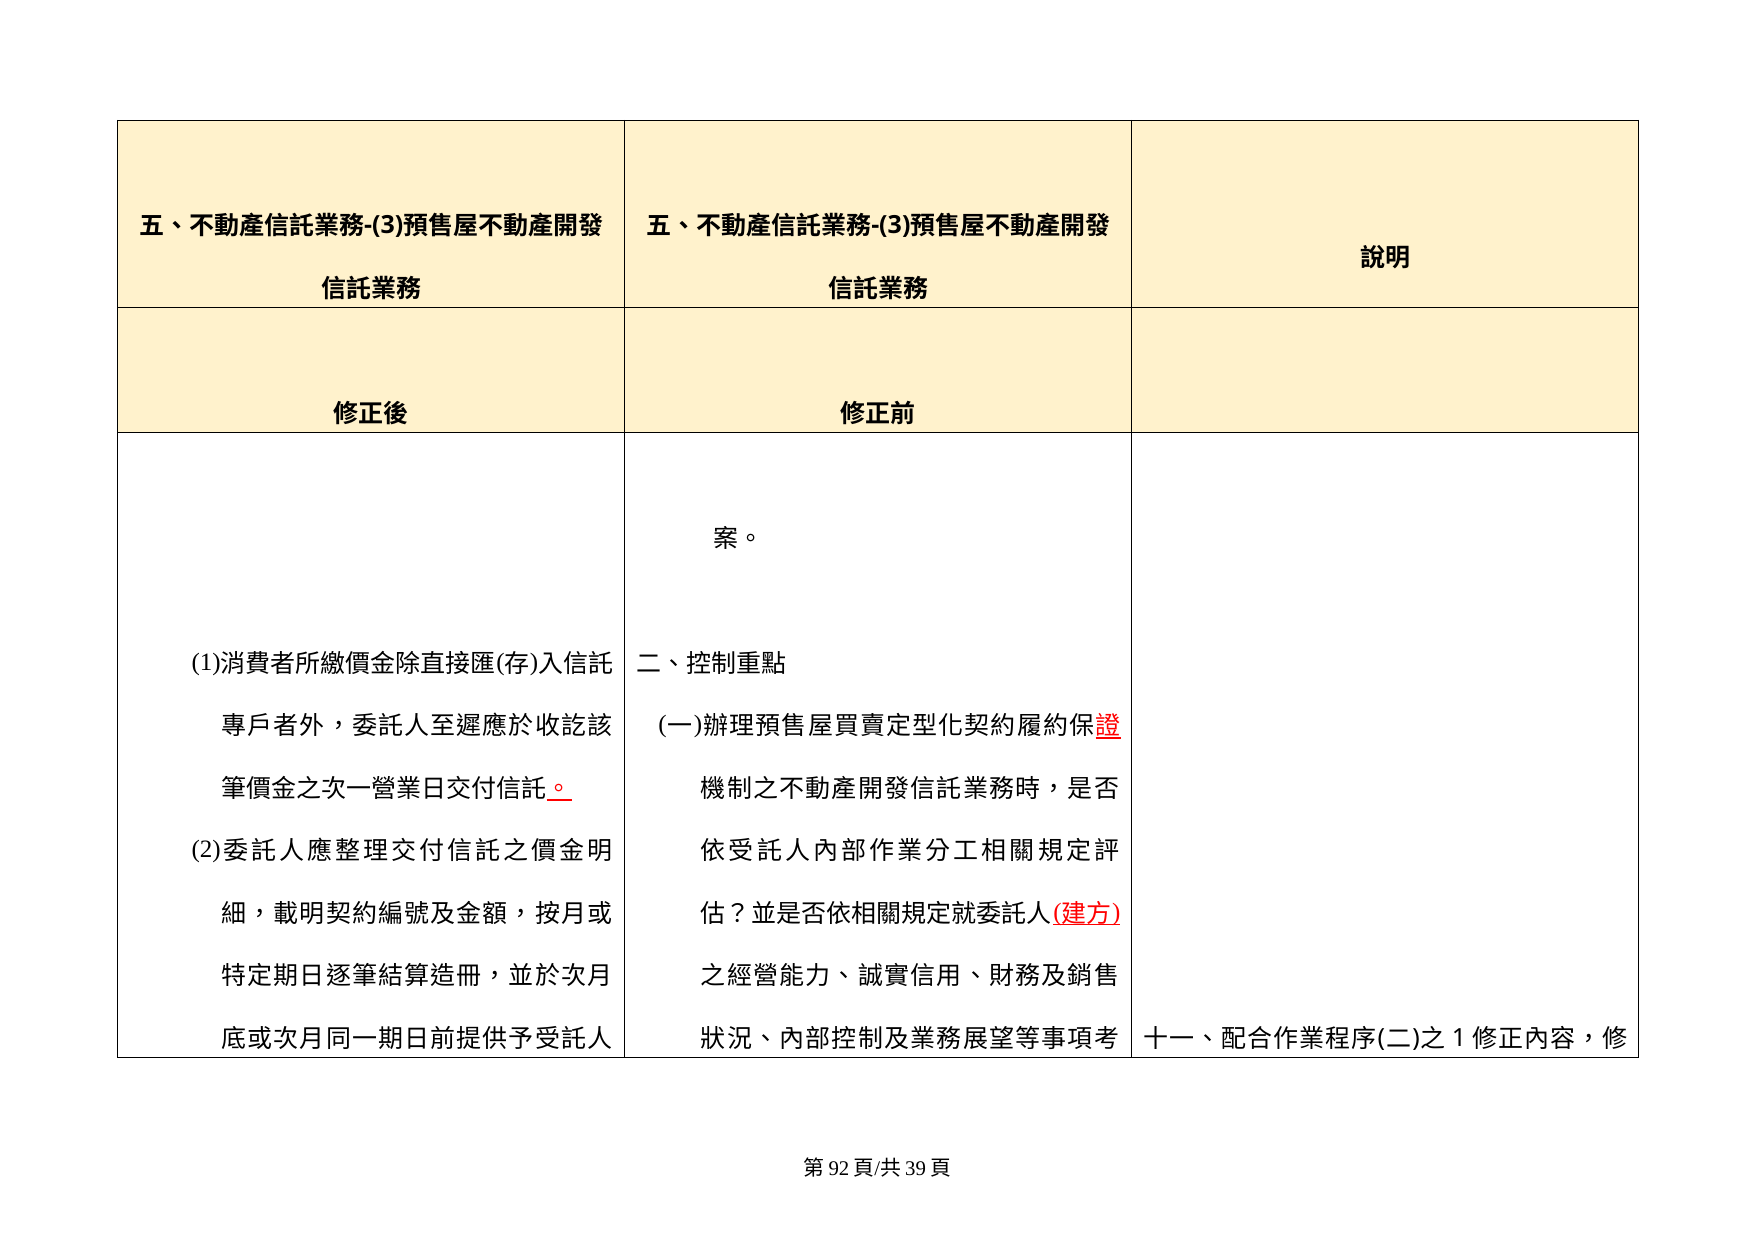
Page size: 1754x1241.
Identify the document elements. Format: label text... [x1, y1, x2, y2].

table_header 五、不動產信託業務-(3)預售屋不動產開發信託業務 [625, 121, 1131, 307]
table_cell 修正後 [118, 308, 624, 432]
table_header 五、不動產信託業務-(3)預售屋不動產開發信託業務 [118, 121, 624, 307]
table_cell [1132, 308, 1638, 432]
table_header 說明 [1132, 121, 1638, 307]
table_cell 案。 二、控制重點 (一)辦理預售屋買賣定型化契約履約保證機制之不動產開發信託業務時，是否依受託人內部作業分工相關規定評估？並是否依相關規定就委託人(建方)之經營能力、誠實信用、財務及銷售狀況、內部控制及業務展望等事項考 [625, 433, 1131, 1057]
table_cell (1)消費者所繳價金除直接匯(存)入信託專戶者外，委託人至遲應於收訖該筆價金之次一營業日交付信託。 (2)委託人應整理交付信託之價金明細，載明契約編號及金額，按月或特定期日逐筆結算造冊，並於次月底或次月同一期日前提供予受託人 [118, 433, 624, 1057]
table_cell 修正前 [625, 308, 1131, 432]
table_cell 十一、配合作業程序(二)之1修正內容，修 [1132, 433, 1638, 1057]
